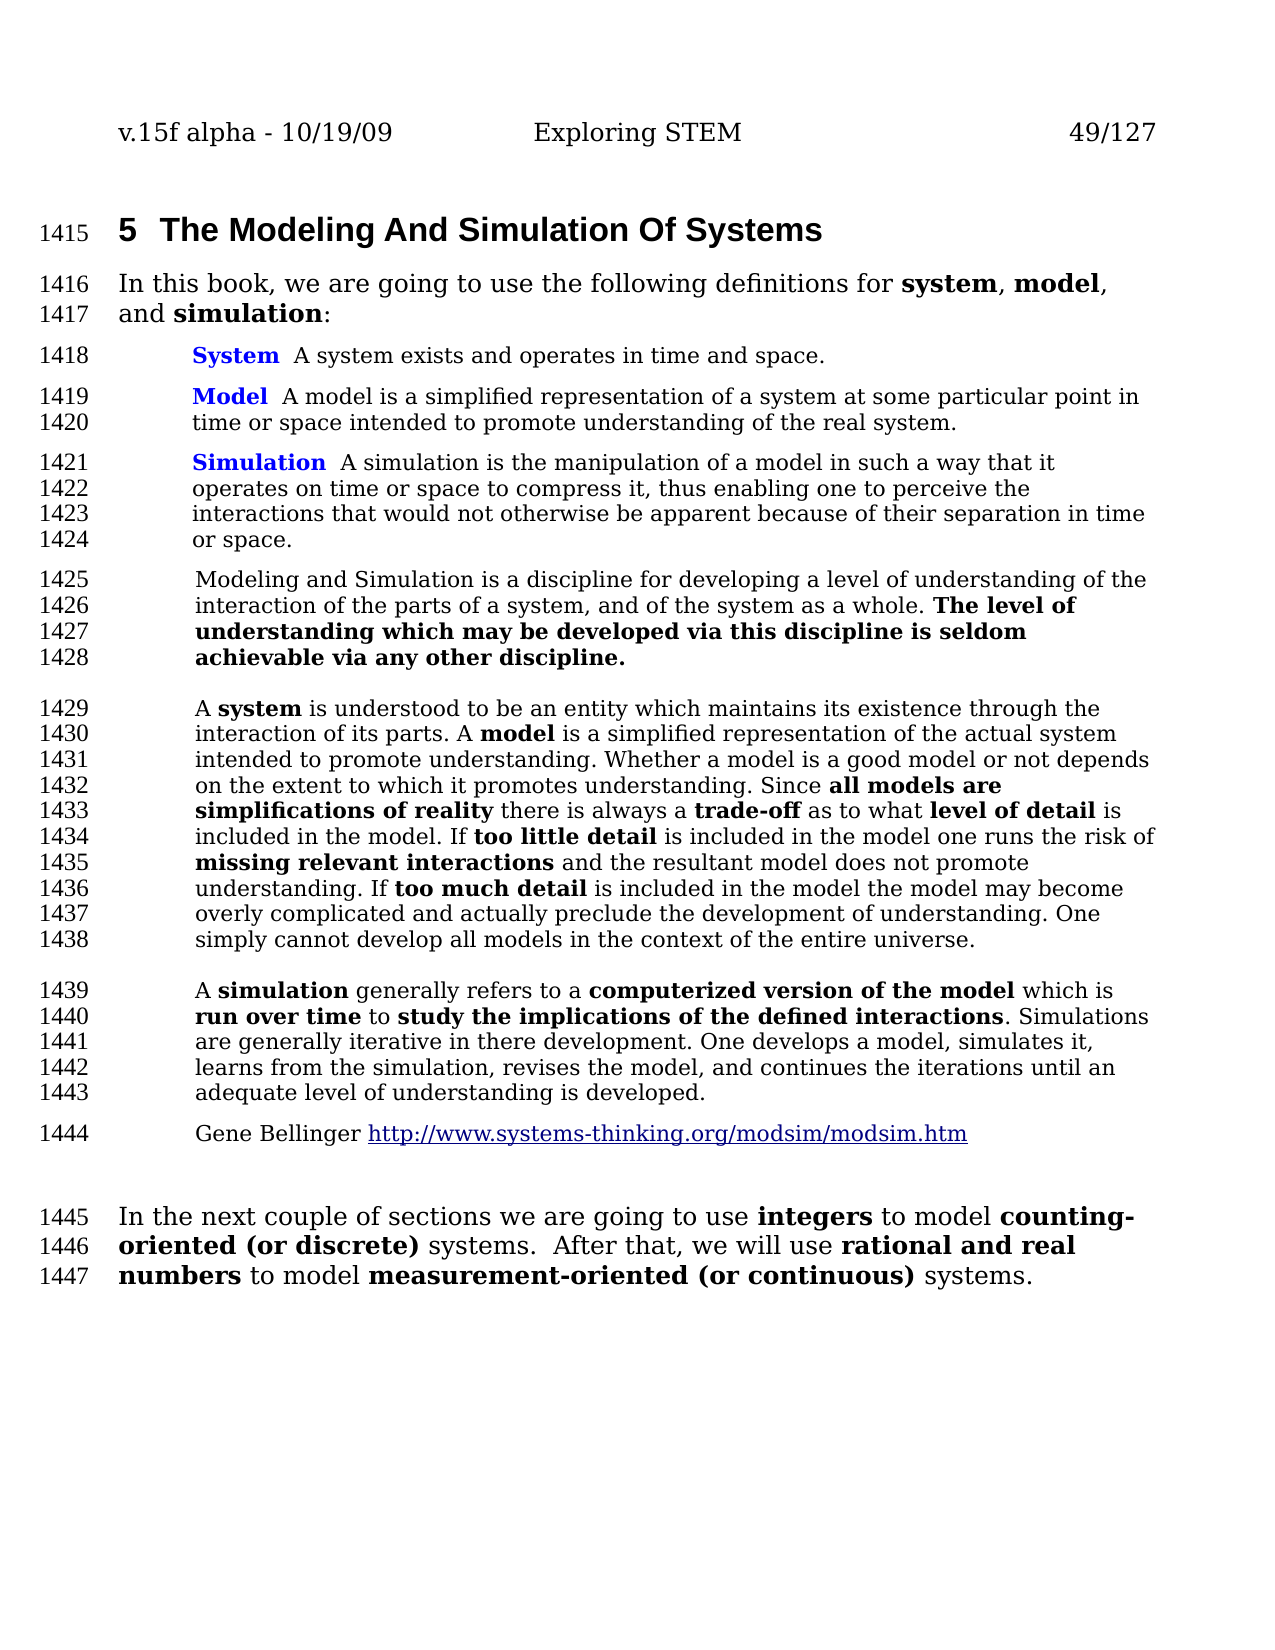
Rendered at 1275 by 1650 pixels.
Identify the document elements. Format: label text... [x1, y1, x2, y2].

text In the next couple of sections we are going to use integers to model counting-oriented (or discrete) systems. After that, we will use rational and real numbers to model measurement-oriented (or continuous) systems. [118, 1202, 1157, 1290]
list System A system exists and operates in time and space. [162, 343, 1157, 369]
list Simulation A simulation is the manipulation of a model in such a way that it operates on time or space to compress it, thus enabling one to perceive the interactions that would not otherwise be apparent because of their separation in time or space. [162, 450, 1157, 552]
text In this book, we are going to use the following definitions for system, model, and simulation: [118, 269, 1157, 328]
text Gene Bellinger http://www.systems-thinking.org/modsim/modsim.htm [195, 1121, 1157, 1146]
text Modeling and Simulation is a discipline for developing a level of understanding of the interaction of the parts of a system, and of the system as a whole. The level of understanding which may be developed via this discipline is seldom achievable via any other discipline. A system is understood to be an entity which maintains its existence through the interaction of its parts. A model is a simplified representation of the actual system intended to promote understanding. Whether a model is a good model or not depends on the extent to which it promotes understanding. Since all models are simplifications of reality there is always a trade-off as to what level of detail is included in the model. If too little detail is included in the model one runs the risk of missing relevant interactions and the resultant model does not promote understanding. If too much detail is included in the model the model may become overly complicated and actually preclude the development of understanding. One simply cannot develop all models in the context of the entire universe. A simulation generally refers to a computerized version of the model which is run over time to study the implications of the defined interactions. Simulations are generally iterative in there development. One develops a model, simulates it, learns from the simulation, revises the model, and continues the iterations until an adequate level of understanding is developed. [195, 567, 1157, 1106]
subtitle The Modeling And Simulation Of Systems [118, 210, 1157, 248]
list Model A model is a simplified representation of a system at some particular point in time or space intended to promote understanding of the real system. [162, 384, 1157, 435]
